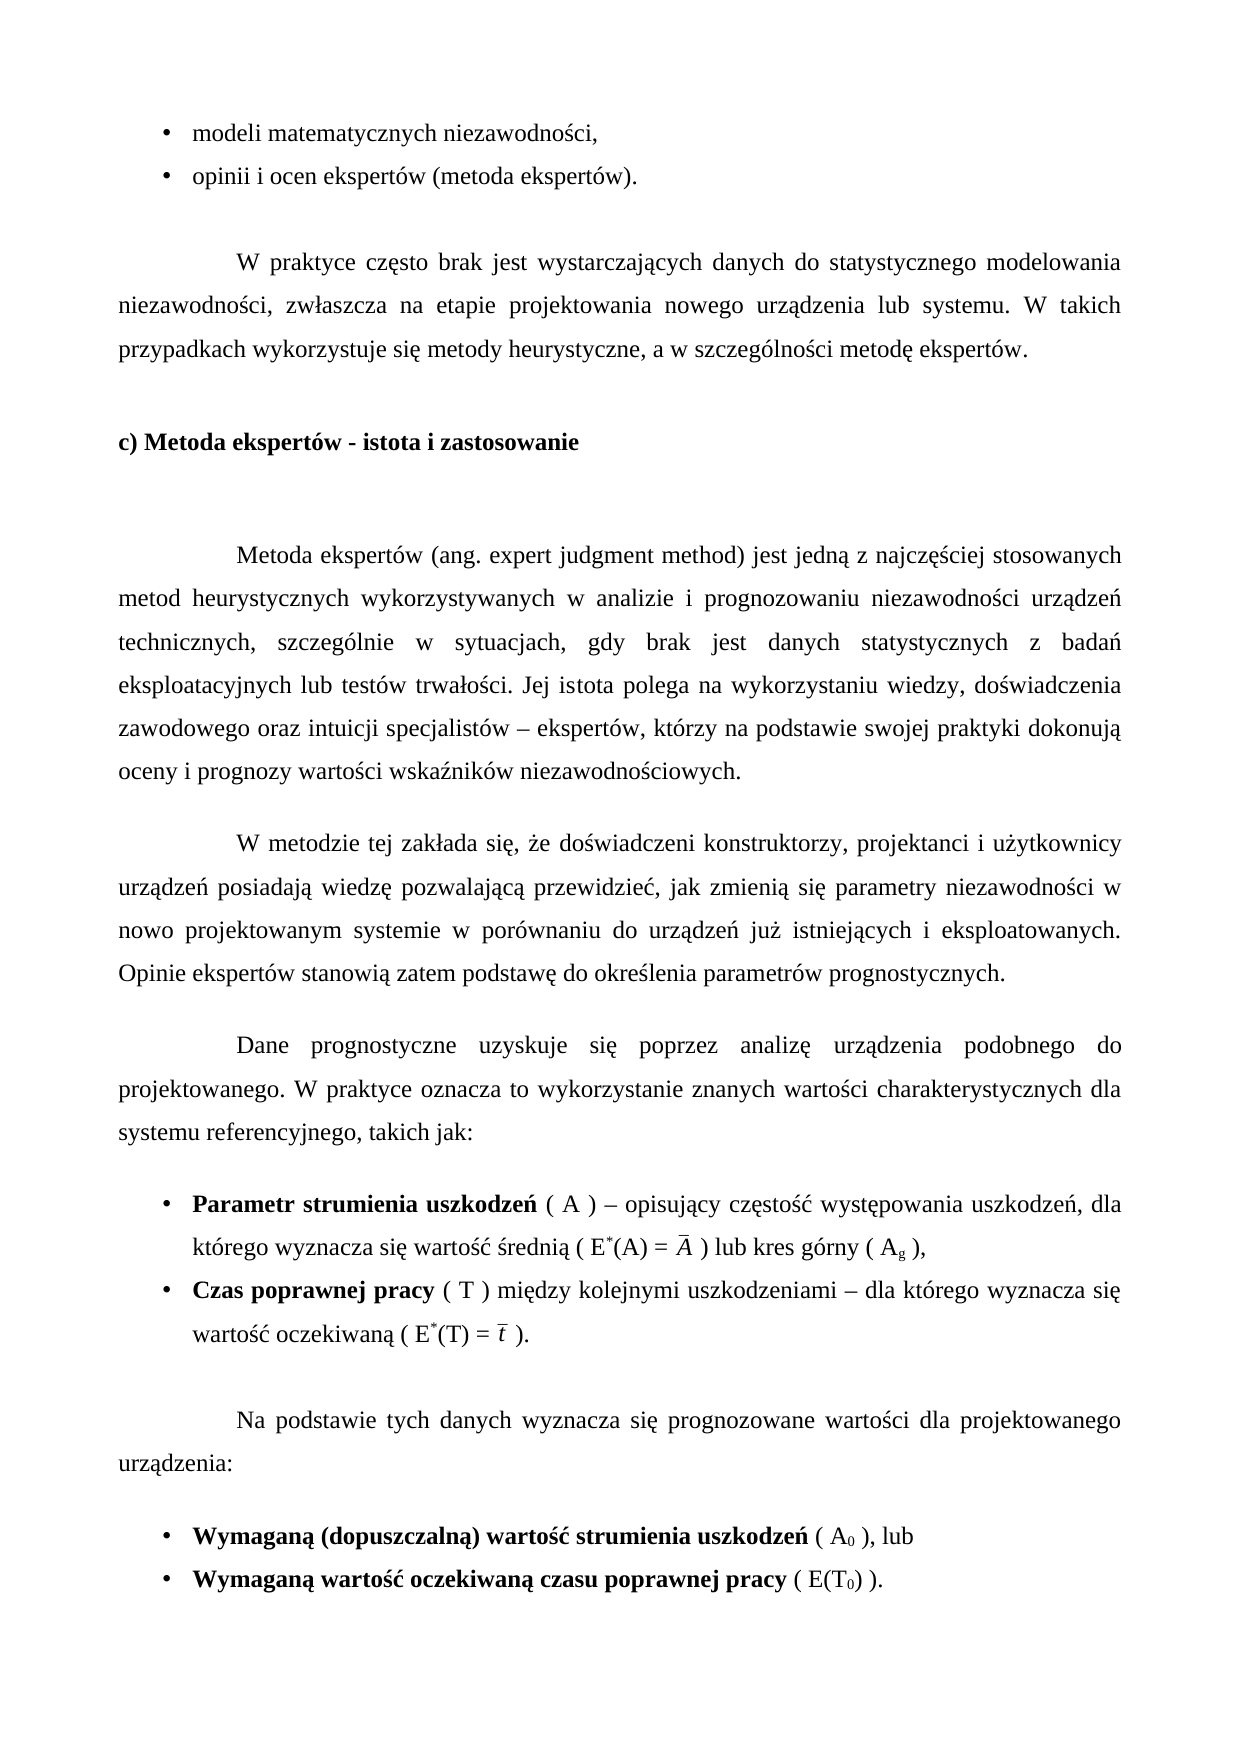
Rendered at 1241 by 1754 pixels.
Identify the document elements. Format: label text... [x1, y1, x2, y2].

list modeli matematycznych niezawodności, [162, 118, 1122, 147]
list Wymaganą wartość oczekiwaną czasu poprawnej pracy ( E(T0) ). [162, 1564, 1122, 1593]
subtitle c) Metoda ekspertów - istota i zastosowanie [118, 427, 1122, 456]
list Parametr strumienia uszkodzeń ( A ) – opisujący częstość występowania uszkodzeń, dla którego wyznacza się wartość średnią ( E*(A) = ) lub kres górny ( Ag ), [162, 1189, 1122, 1261]
text W praktyce często brak jest wystarczających danych do statystycznego modelowania niezawodności, zwłaszcza na etapie projektowania nowego urządzenia lub systemu. W takich przypadkach wykorzystuje się metody heurystyczne, a w szczególności metodę ekspertów. [118, 247, 1122, 362]
list Czas poprawnej pracy ( T ) między kolejnymi uszkodzeniami – dla którego wyznacza się wartość oczekiwaną ( E*(T) = ). [162, 1276, 1122, 1347]
text Metoda ekspertów (ang. expert judgment method) jest jedną z najczęściej stosowanych metod heurystycznych wykorzystywanych w analizie i prognozowaniu niezawodności urządzeń technicznych, szczególnie w sytuacjach, gdy brak jest danych statystycznych z badań eksploatacyjnych lub testów trwałości. Jej istota polega na wykorzystaniu wiedzy, doświadczenia zawodowego oraz intuicji specjalistów – ekspertów, którzy na podstawie swojej praktyki dokonują oceny i prognozy wartości wskaźników niezawodnościowych. [118, 540, 1122, 785]
list opinii i ocen ekspertów (metoda ekspertów). [162, 161, 1122, 190]
text W metodzie tej zakłada się, że doświadczeni konstruktorzy, projektanci i użytkownicy urządzeń posiadają wiedzę pozwalającą przewidzieć, jak zmienią się parametry niezawodności w nowo projektowanym systemie w porównaniu do urządzeń już istniejących i eksploatowanych. Opinie ekspertów stanowią zatem podstawę do określenia parametrów prognostycznych. [118, 828, 1122, 987]
list Wymaganą (dopuszczalną) wartość strumienia uszkodzeń ( A0 ), lub [162, 1521, 1122, 1549]
text Na podstawie tych danych wyznacza się prognozowane wartości dla projektowanego urządzenia: [118, 1405, 1122, 1477]
text Dane prognostyczne uzyskuje się poprzez analizę urządzenia podobnego do projektowanego. W praktyce oznacza to wykorzystanie znanych wartości charakterystycznych dla systemu referencyjnego, takich jak: [118, 1031, 1122, 1146]
